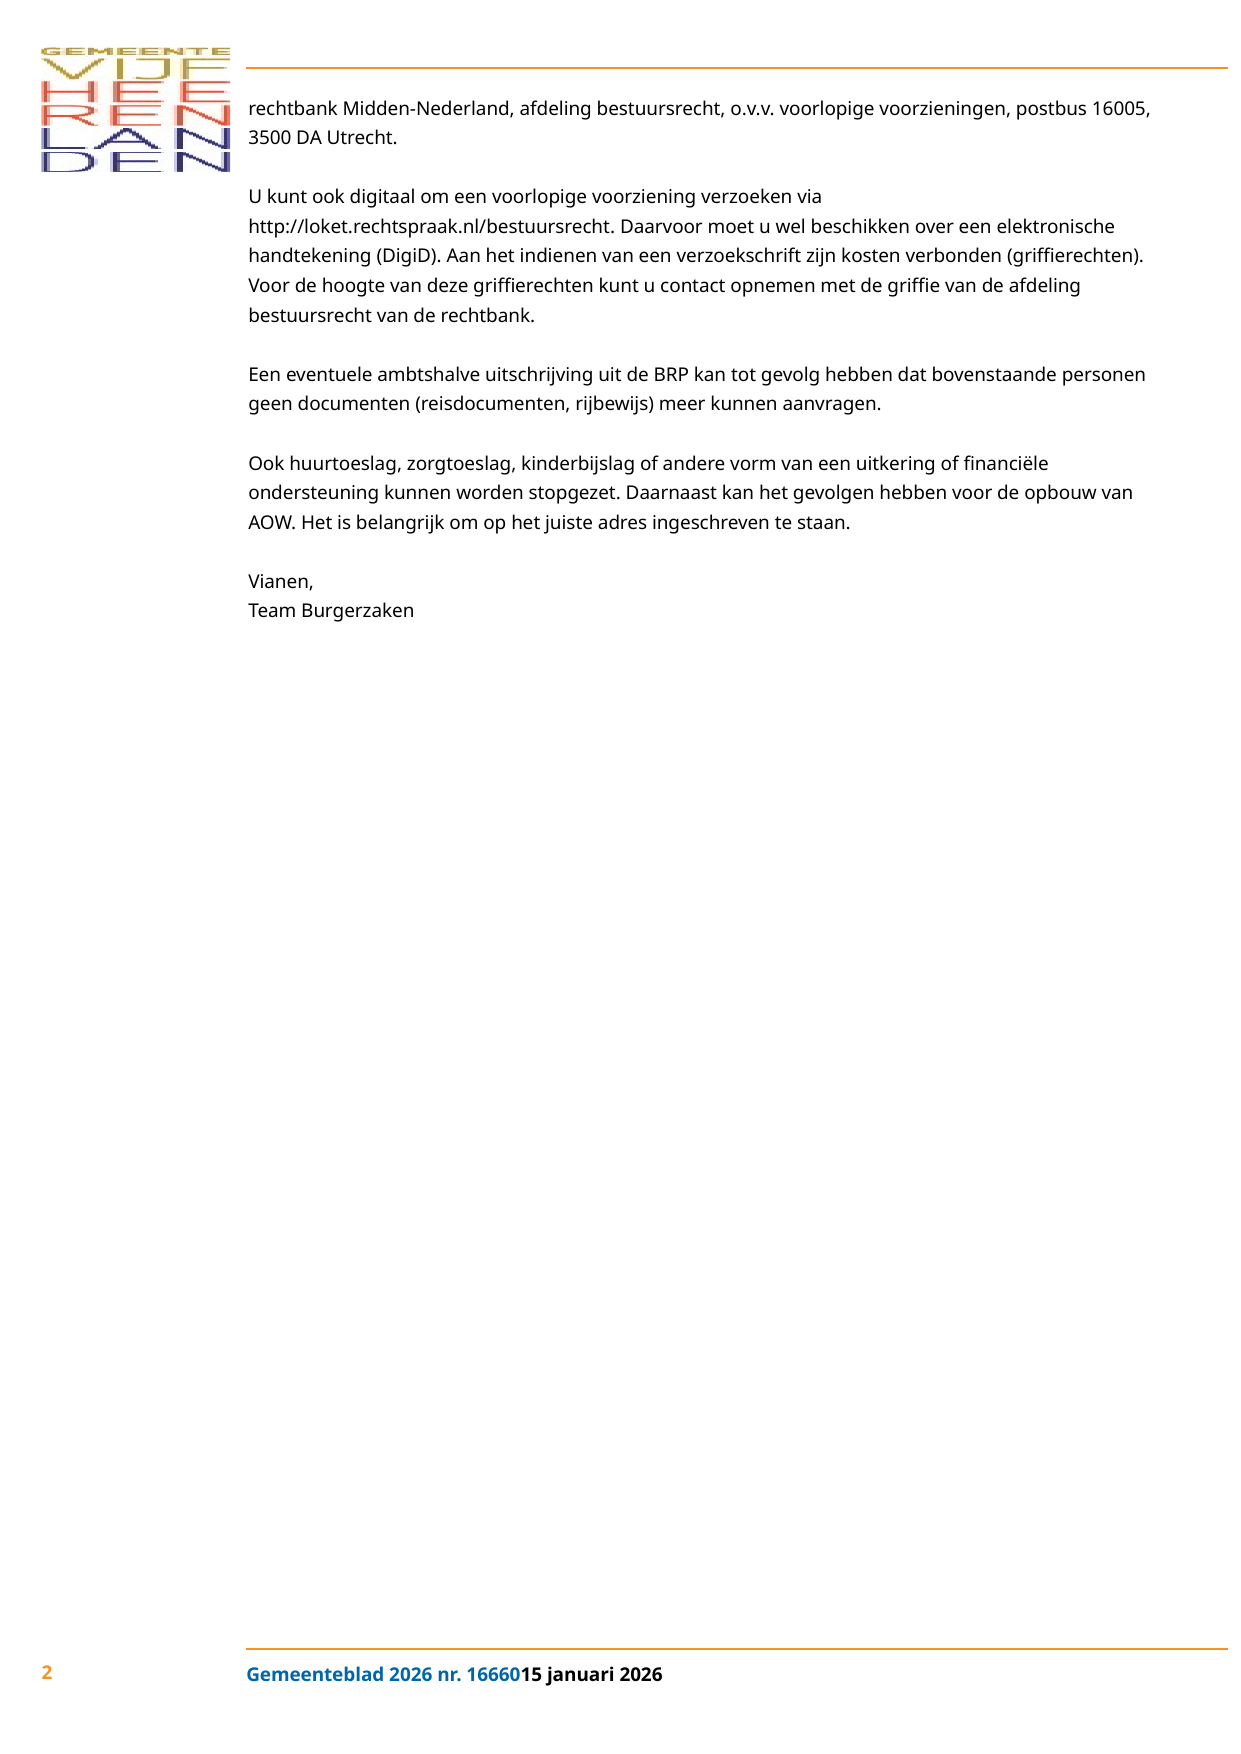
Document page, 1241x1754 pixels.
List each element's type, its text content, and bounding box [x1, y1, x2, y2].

text Team Burgerzaken [248, 598, 1152, 623]
text U kunt ook digitaal om een voorlopige voorziening verzoeken via http://loket.rechtspraak.nl/bestuursrecht. Daarvoor moet u wel beschikken over een elektronische handtekening (DigiD). Aan het indienen van een verzoekschrift zijn kosten verbonden (griffierechten). Voor de hoogte van deze griffierechten kunt u contact opnemen met de griffie van de afdeling bestuursrecht van de rechtbank. [248, 183, 1152, 328]
text Ook huurtoeslag, zorgtoeslag, kinderbijslag of andere vorm van een uitkering of financiële ondersteuning kunnen worden stopgezet. Daarnaast kan het gevolgen hebben voor de opbouw van AOW. Het is belangrijk om op het juiste adres ingeschreven te staan. [248, 450, 1152, 535]
text Vianen, [248, 568, 1152, 594]
text rechtbank Midden-Nederland, afdeling bestuursrecht, o.v.v. voorlopige voorzieningen, postbus 16005, 3500 DA Utrecht. [248, 95, 1152, 150]
picture [41, 47, 231, 172]
text Een eventuele ambtshalve uitschrijving uit de BRP kan tot gevolg hebben dat bovenstaande personen geen documenten (reisdocumenten, rijbewijs) meer kunnen aanvragen. [248, 361, 1152, 416]
